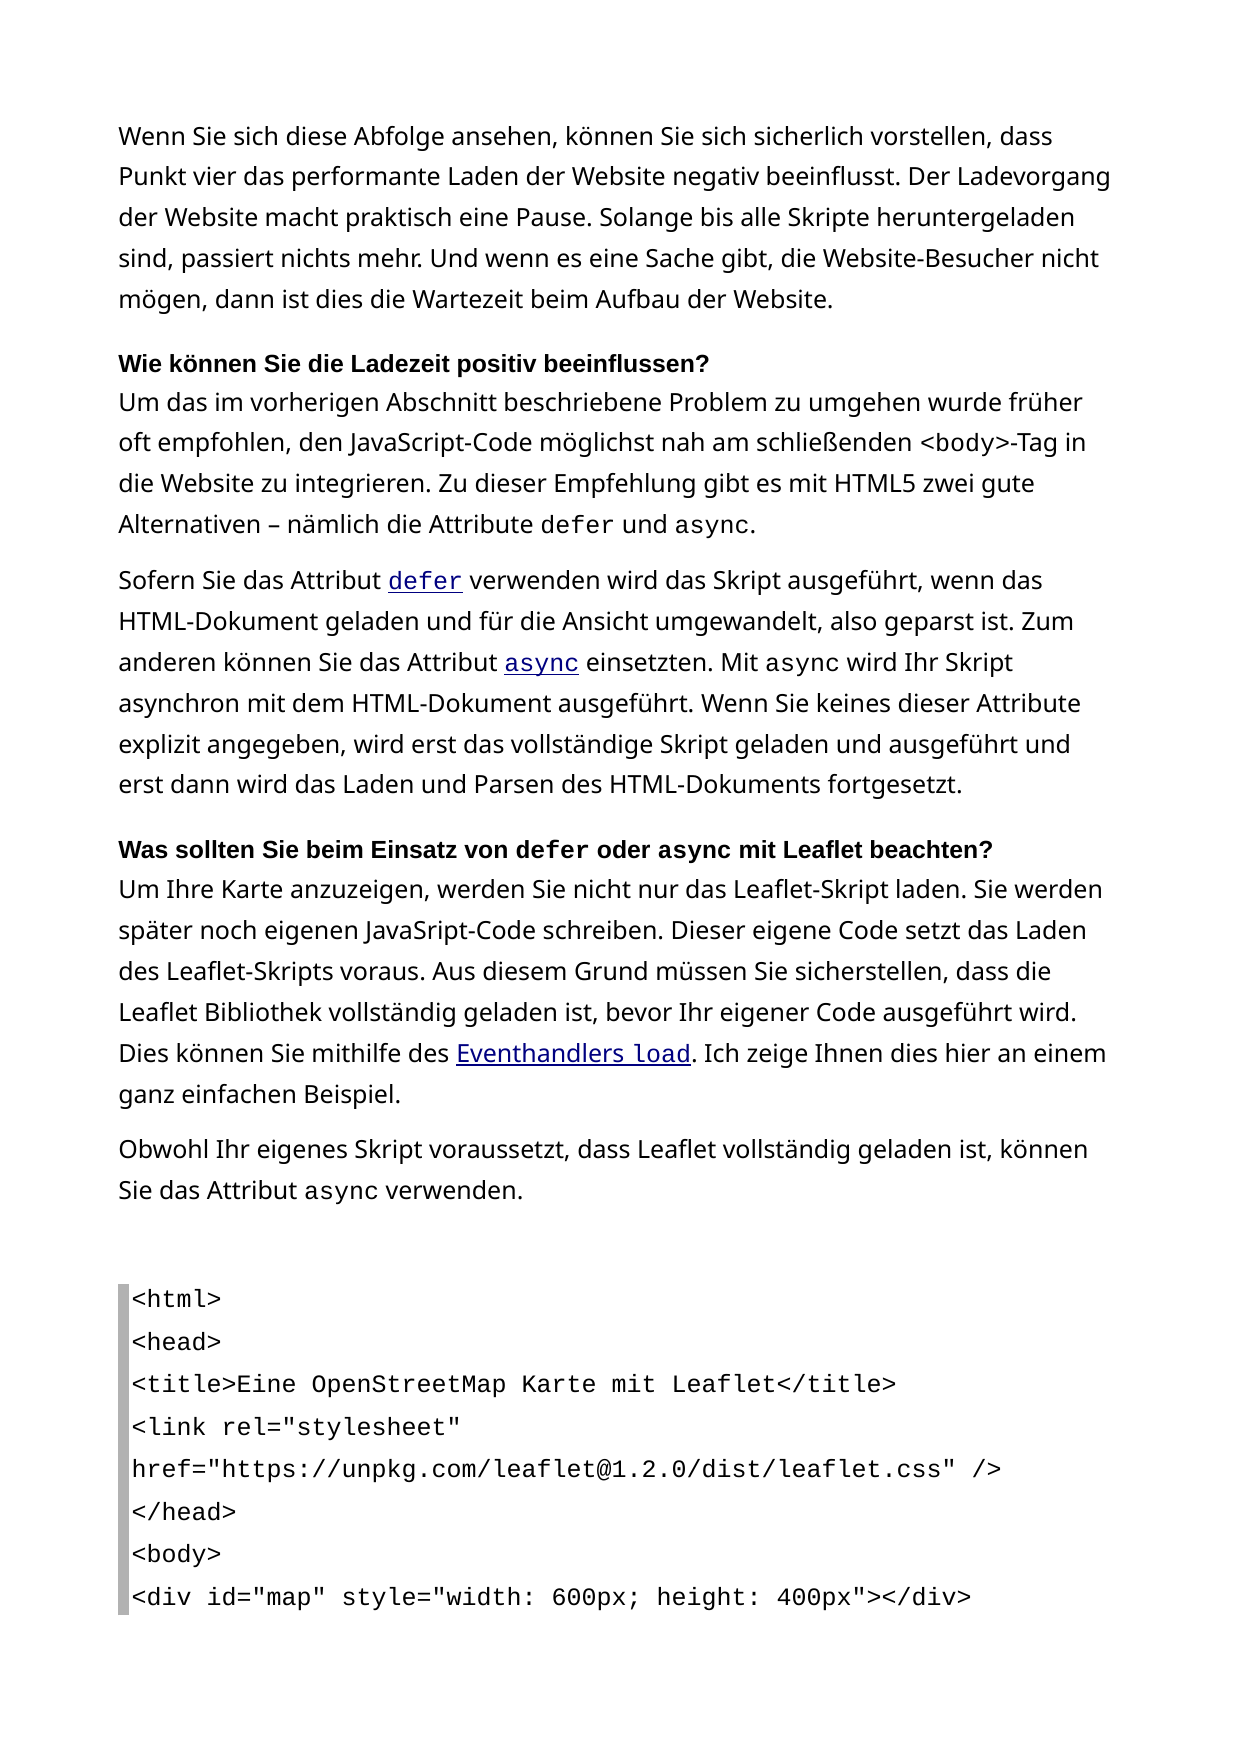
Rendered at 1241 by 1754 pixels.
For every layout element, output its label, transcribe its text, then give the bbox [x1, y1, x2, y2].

text <body> [129, 1539, 1122, 1570]
subtitle Wie können Sie die Ladezeit positiv beeinflussen? [118, 349, 1122, 378]
text <link rel="stylesheet" href="https://unpkg.com/leaflet@1.2.0/dist/leaflet.css" /> [129, 1411, 1122, 1485]
text <html> [129, 1284, 1122, 1315]
text Um Ihre Karte anzuzeigen, werden Sie nicht nur das Leaflet-Skript laden. Sie werden später noch eigenen JavaSript-Code schreiben. Dieser eigene Code setzt das Laden des Leaflet-Skripts voraus. Aus diesem Grund müssen Sie sicherstellen, dass die Leaflet Bibliothek vollständig geladen ist, bevor Ihr eigener Code ausgeführt wird. Dies können Sie mithilfe des Eventhandlers load. Ich zeige Ihnen dies hier an einem ganz einfachen Beispiel. [118, 872, 1122, 1111]
text Um das im vorherigen Abschnitt beschriebene Problem zu umgehen wurde früher oft empfohlen, den JavaScript-Code möglichst nah am schließenden <body>-Tag in die Website zu integrieren. Zu dieser Empfehlung gibt es mit HTML5 zwei gute Alternativen – nämlich die Attribute defer und async. [118, 384, 1122, 541]
text Sofern Sie das Attribut defer verwenden wird das Skript ausgeführt, wenn das HTML-Dokument geladen und für die Ansicht umgewandelt, also geparst ist. Zum anderen können Sie das Attribut async einsetzten. Mit async wird Ihr Skript asynchron mit dem HTML-Dokument ausgeführt. Wenn Sie keines dieser Attribute explizit angegeben, wird erst das vollständige Skript geladen und ausgeführt und erst dann wird das Laden und Parsen des HTML-Dokuments fortgesetzt. [118, 562, 1122, 801]
text <div id="map" style="width: 600px; height: 400px"></div> [129, 1581, 1122, 1615]
text <head> [129, 1326, 1122, 1357]
text <title>Eine OpenStreetMap Karte mit Leaflet</title> [129, 1369, 1122, 1400]
text Wenn Sie sich diese Abfolge ansehen, können Sie sich sicherlich vorstellen, dass Punkt vier das performante Laden der Website negativ beeinflusst. Der Ladevorgang der Website macht praktisch eine Pause. Solange bis alle Skripte heruntergeladen sind, passiert nichts mehr. Und wenn es eine Sache gibt, die Website-Besucher nicht mögen, dann ist dies die Wartezeit beim Aufbau der Website. [118, 118, 1122, 316]
text </head> [129, 1496, 1122, 1527]
text Obwohl Ihr eigenes Skript voraussetzt, dass Leaflet vollständig geladen ist, können Sie das Attribut async verwenden. [118, 1132, 1122, 1207]
subtitle Was sollten Sie beim Einsatz von defer oder async mit Leaflet beachten? [118, 835, 1122, 866]
